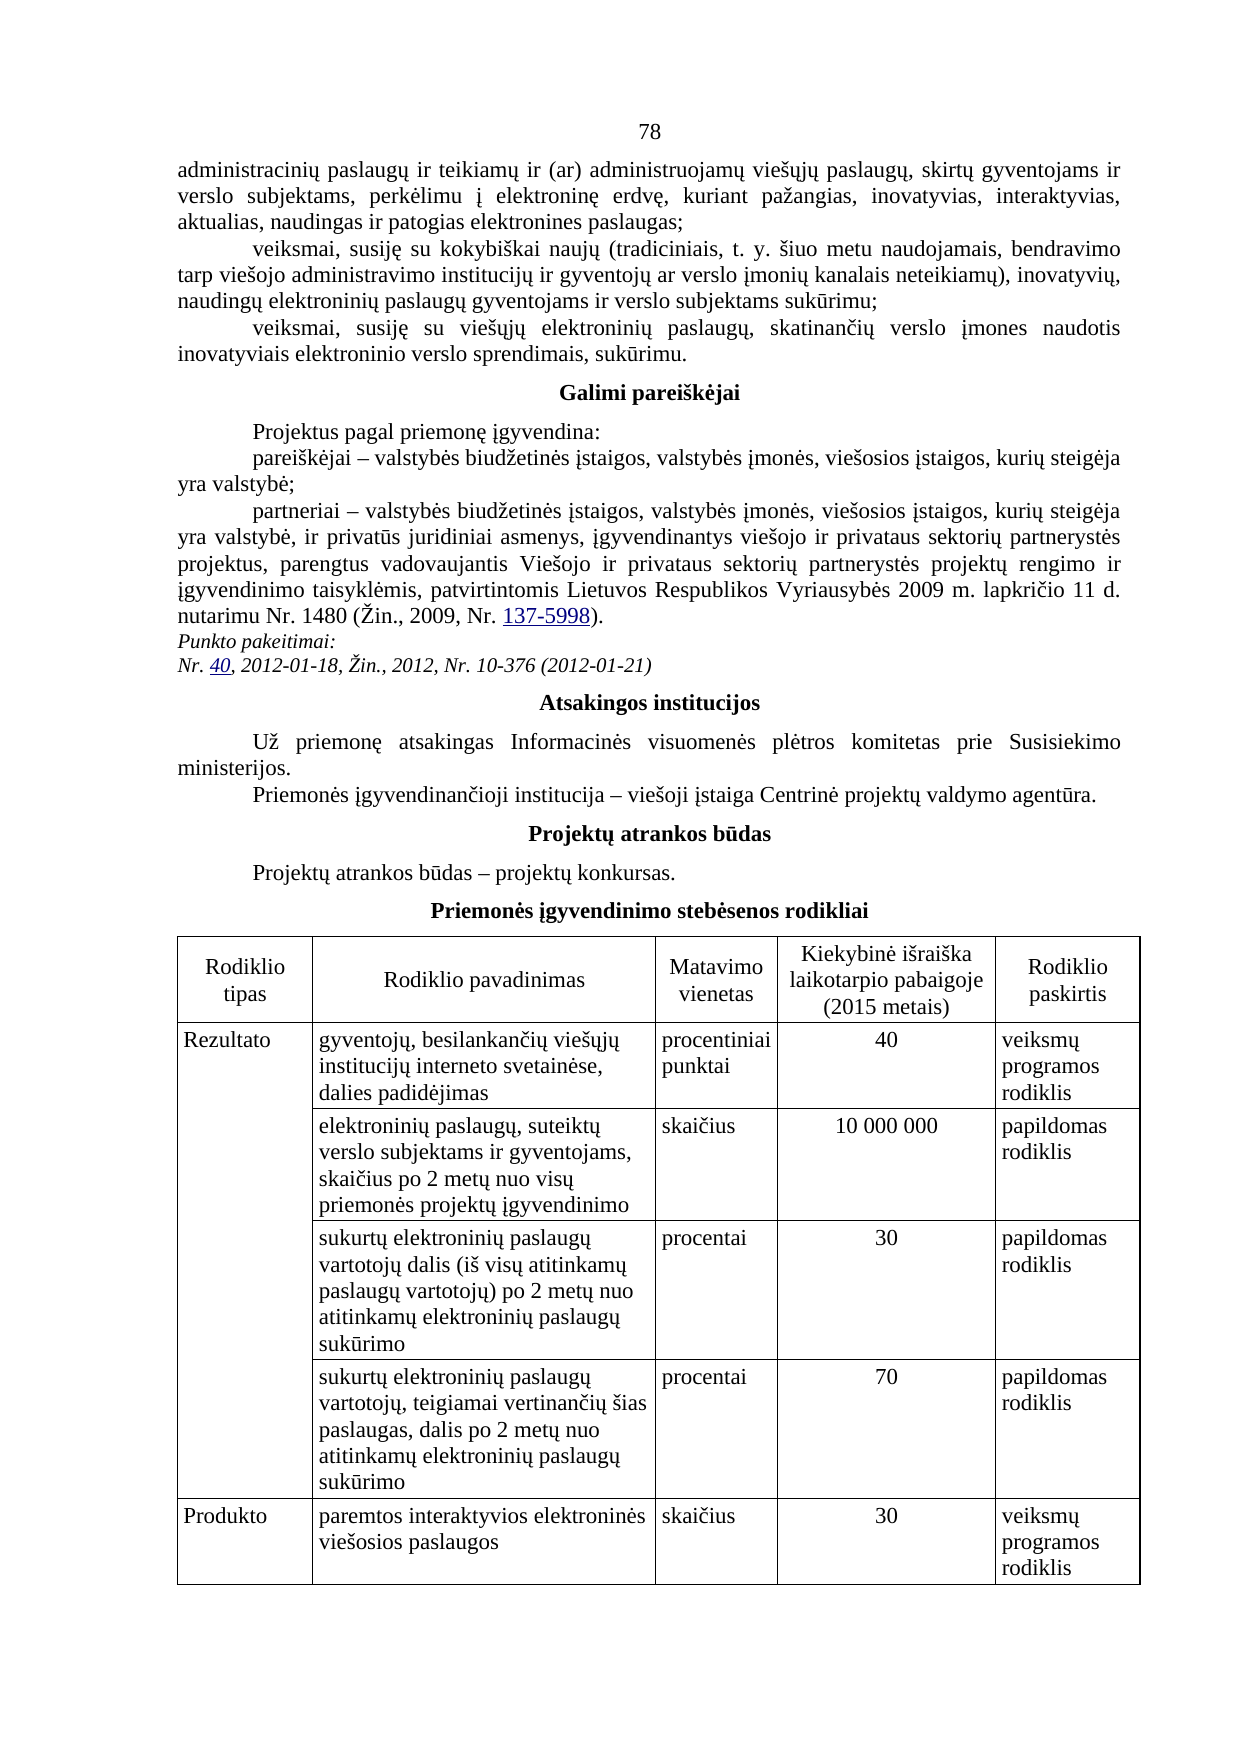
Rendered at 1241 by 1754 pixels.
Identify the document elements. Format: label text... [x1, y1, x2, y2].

table_cell 40 [778, 1023, 995, 1108]
table_header Kiekybinė išraiška laikotarpio pabaigoje (2015 metais) [778, 937, 995, 1022]
text administracinių paslaugų ir teikiamų ir (ar) administruojamų viešųjų paslaugų, skirtų gyventojams ir verslo subjektams, perkėlimu į elektroninę erdvę, kuriant pažangias, inovatyvias, interaktyvias, aktualias, naudingas ir patogias elektronines paslaugas; [177, 156, 1122, 235]
table_cell sukurtų elektroninių paslaugų vartotojų dalis (iš visų atitinkamų paslaugų vartotojų) po 2 metų nuo atitinkamų elektroninių paslaugų sukūrimo [313, 1221, 655, 1359]
text Projektų atrankos būdas [177, 820, 1122, 846]
table_cell gyventojų, besilankančių viešųjų institucijų interneto svetainėse, dalies padidėjimas [313, 1023, 655, 1108]
table_cell procentiniai punktai [656, 1023, 777, 1108]
table_cell sukurtų elektroninių paslaugų vartotojų, teigiamai vertinančių šias paslaugas, dalis po 2 metų nuo atitinkamų elektroninių paslaugų sukūrimo [313, 1360, 655, 1498]
table_cell 70 [778, 1360, 995, 1498]
text Už priemonę atsakingas Informacinės visuomenės plėtros komitetas prie Susisiekimo ministerijos. [177, 728, 1122, 781]
table_cell paremtos interaktyvios elektroninės viešosios paslaugos [313, 1499, 655, 1584]
table_cell papildomas rodiklis [996, 1360, 1139, 1498]
table_header Rodiklio tipas [178, 937, 312, 1022]
table_cell 30 [778, 1221, 995, 1359]
text Atsakingos institucijos [177, 689, 1122, 716]
text Nr. 40, 2012-01-18, Žin., 2012, Nr. 10-376 (2012-01-21) [177, 653, 1122, 677]
table_cell veiksmų programos rodiklis [996, 1499, 1139, 1584]
text pareiškėjai – valstybės biudžetinės įstaigos, valstybės įmonės, viešosios įstaigos, kurių steigėja yra valstybė; [177, 444, 1122, 497]
text veiksmai, susiję su viešųjų elektroninių paslaugų, skatinančių verslo įmones naudotis inovatyviais elektroninio verslo sprendimais, sukūrimu. [177, 314, 1122, 366]
table_cell 10 000 000 [778, 1109, 995, 1220]
text Galimi pareiškėjai [177, 379, 1122, 405]
table_header Rodiklio paskirtis [996, 937, 1139, 1022]
table_cell elektroninių paslaugų, suteiktų verslo subjektams ir gyventojams, skaičius po 2 metų nuo visų priemonės projektų įgyvendinimo [313, 1109, 655, 1220]
table_cell procentai [656, 1221, 777, 1359]
table_cell Produkto [178, 1499, 312, 1584]
text veiksmai, susiję su kokybiškai naujų (tradiciniais, t. y. šiuo metu naudojamais, bendravimo tarp viešojo administravimo institucijų ir gyventojų ar verslo įmonių kanalais neteikiamų), inovatyvių, naudingų elektroninių paslaugų gyventojams ir verslo subjektams sukūrimu; [177, 235, 1122, 314]
text partneriai – valstybės biudžetinės įstaigos, valstybės įmonės, viešosios įstaigos, kurių steigėja yra valstybė, ir privatūs juridiniai asmenys, įgyvendinantys viešojo ir privataus sektorių partnerystės projektus, parengtus vadovaujantis Viešojo ir privataus sektorių partnerystės projektų rengimo ir įgyvendinimo taisyklėmis, patvirtintomis Lietuvos Respublikos Vyriausybės 2009 m. lapkričio 11 d. nutarimu Nr. 1480 (Žin., 2009, Nr. 137-5998). [177, 497, 1122, 629]
text Projektus pagal priemonę įgyvendina: [177, 418, 1122, 444]
table_cell 30 [778, 1499, 995, 1584]
table_cell skaičius [656, 1499, 777, 1584]
text Projektų atrankos būdas – projektų konkursas. [177, 858, 1122, 885]
table_cell Rezultato [178, 1023, 312, 1498]
text Punkto pakeitimai: [177, 629, 1122, 653]
text Priemonės įgyvendinimo stebėsenos rodikliai [177, 897, 1122, 924]
table_cell procentai [656, 1360, 777, 1498]
table_cell papildomas rodiklis [996, 1221, 1139, 1359]
table_cell veiksmų programos rodiklis [996, 1023, 1139, 1108]
text Priemonės įgyvendinančioji institucija – viešoji įstaiga Centrinė projektų valdymo agentūra. [177, 781, 1122, 807]
table_cell papildomas rodiklis [996, 1109, 1139, 1220]
table_cell skaičius [656, 1109, 777, 1220]
table_header Matavimo vienetas [656, 937, 777, 1022]
table_header Rodiklio pavadinimas [313, 937, 655, 1022]
